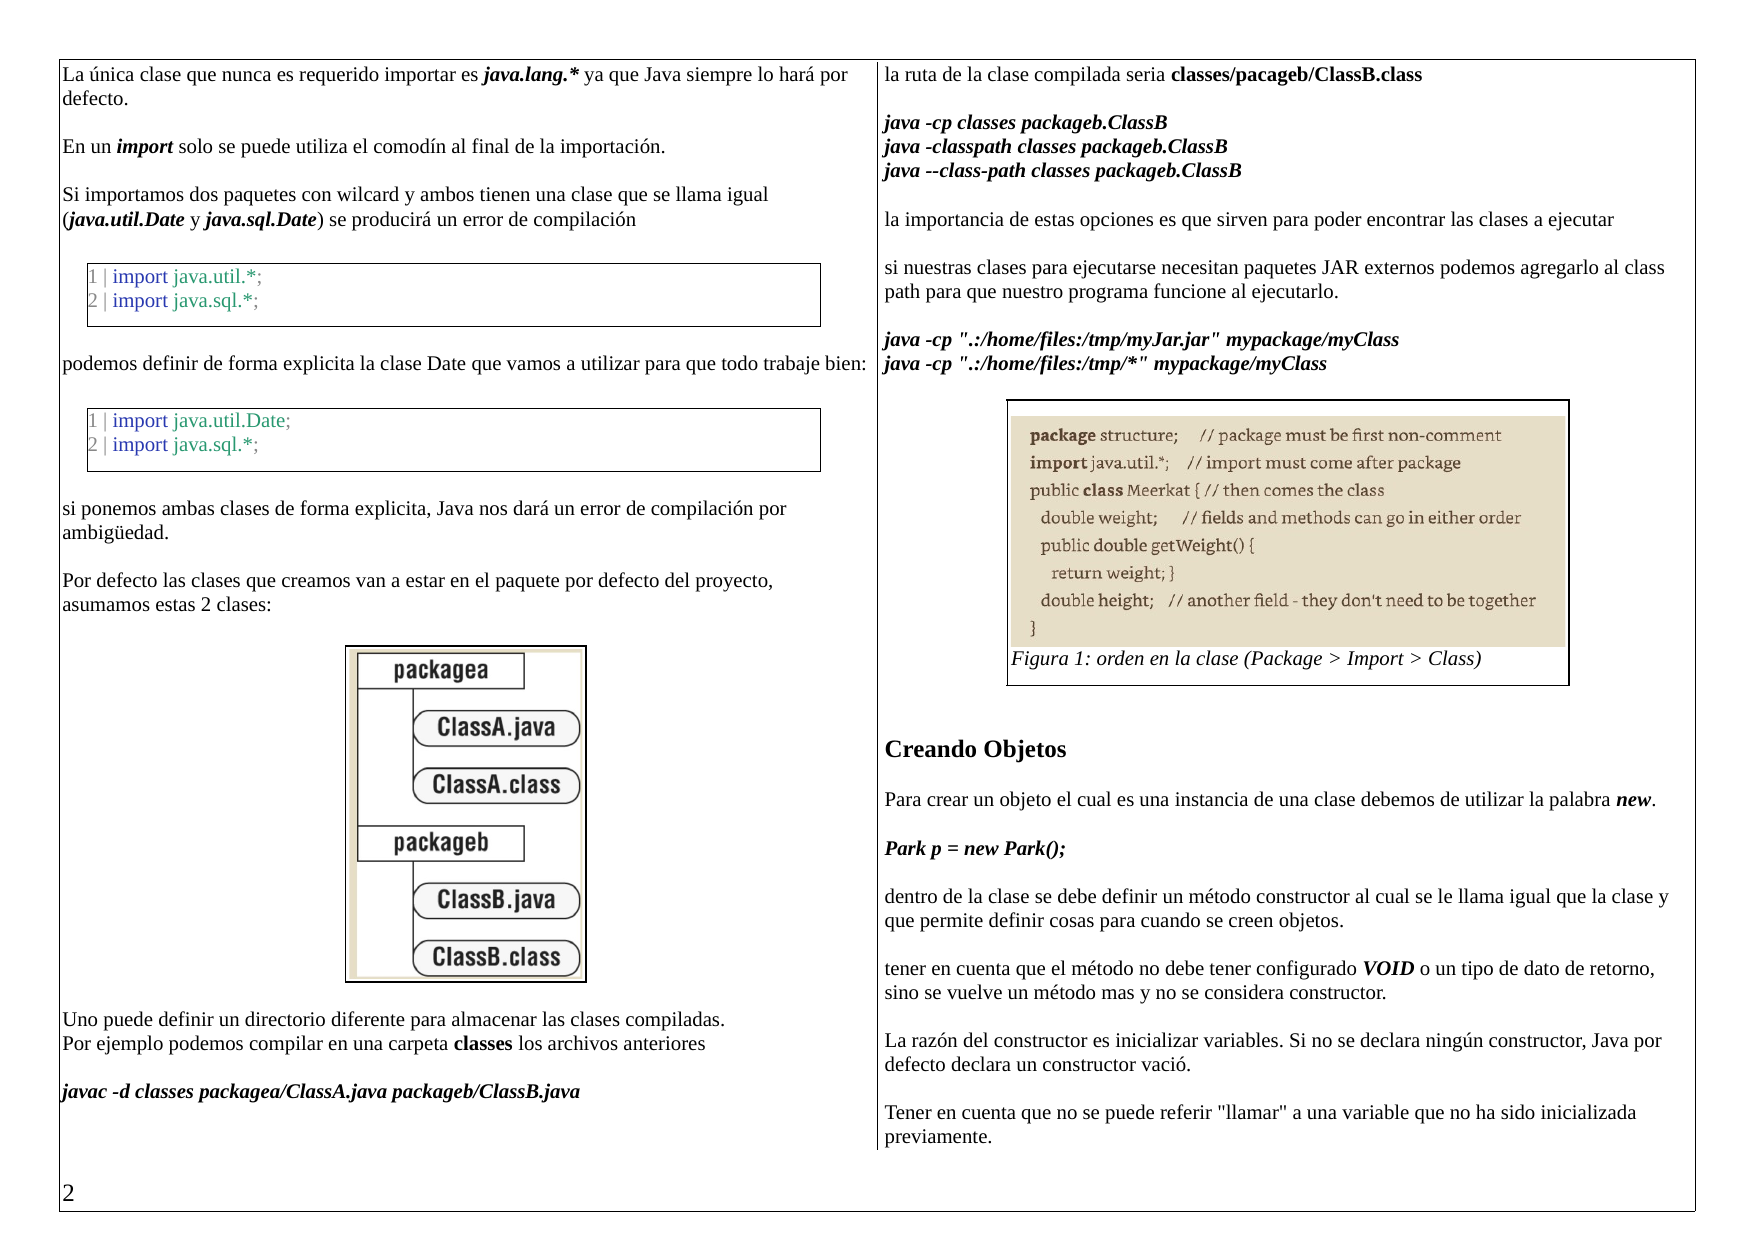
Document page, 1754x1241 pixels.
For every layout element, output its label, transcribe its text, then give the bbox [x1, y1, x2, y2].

text la ruta de la clase compilada seria classes/pacageb/ClassB.class [884, 62, 1692, 86]
text Tener en cuenta que no se puede referir "llamar" a una variable que no ha sido inicializada previamente. [884, 1100, 1692, 1148]
text Uno puede definir un directorio diferente para almacenar las clases compiladas. [62, 1007, 869, 1031]
picture [349, 649, 583, 979]
text dentro de la clase se debe definir un método constructor al cual se le llama igual que la clase y que permite definir cosas para cuando se creen objetos. [884, 884, 1692, 932]
text Por defecto las clases que creamos van a estar en el paquete por defecto del proyecto, [62, 568, 869, 592]
picture [1010, 416, 1566, 647]
text tener en cuenta que el método no debe tener configurado VOID o un tipo de dato de retorno, sino se vuelve un método mas y no se considera constructor. [884, 956, 1692, 1004]
text java --class-path classes packageb.ClassB [884, 158, 1692, 182]
text Figura 1: orden en la clase (Package > Import > Class) [1011, 647, 1565, 670]
text java -classpath classes packageb.ClassB [884, 134, 1692, 158]
text En un import solo se puede utiliza el comodín al final de la importación. [62, 134, 869, 158]
text si nuestras clases para ejecutarse necesitan paquetes JAR externos podemos agregarlo al class path para que nuestro programa funcione al ejecutarlo. [884, 254, 1692, 303]
text Para crear un objeto el cual es una instancia de una clase debemos de utilizar la palabra new. [884, 787, 1692, 811]
text Park p = new Park(); [884, 836, 1692, 859]
text java -cp ".:/home/files:/tmp/*" mypackage/myClass [884, 351, 1692, 375]
text asumamos estas 2 clases: [62, 592, 869, 616]
text Por ejemplo podemos compilar en una carpeta classes los archivos anteriores [62, 1031, 869, 1055]
text si ponemos ambas clases de forma explicita, Java nos dará un error de compilación por ambigüedad. [62, 496, 869, 544]
text javac -d classes packagea/ClassA.java packageb/ClassB.java [62, 1079, 869, 1103]
text la importancia de estas opciones es que sirven para poder encontrar las clases a ejecutar [884, 206, 1692, 231]
text La razón del constructor es inicializar variables. Si no se declara ningún constructor, Java por defecto declara un constructor vació. [884, 1028, 1692, 1076]
text La única clase que nunca es requerido importar es java.lang.* ya que Java siempre lo hará por defecto. [62, 62, 869, 110]
text Si importamos dos paquetes con wilcard y ambos tienen una clase que se llama igual (java.util.Date y java.sql.Date) se producirá un error de compilación [62, 182, 869, 231]
text java -cp ".:/home/files:/tmp/myJar.jar" mypackage/myClass [884, 327, 1692, 351]
text podemos definir de forma explicita la clase Date que vamos a utilizar para que todo trabaje bien: [62, 351, 869, 375]
text Creando Objetos [884, 734, 1692, 763]
text java -cp classes packageb.ClassB [884, 110, 1692, 134]
